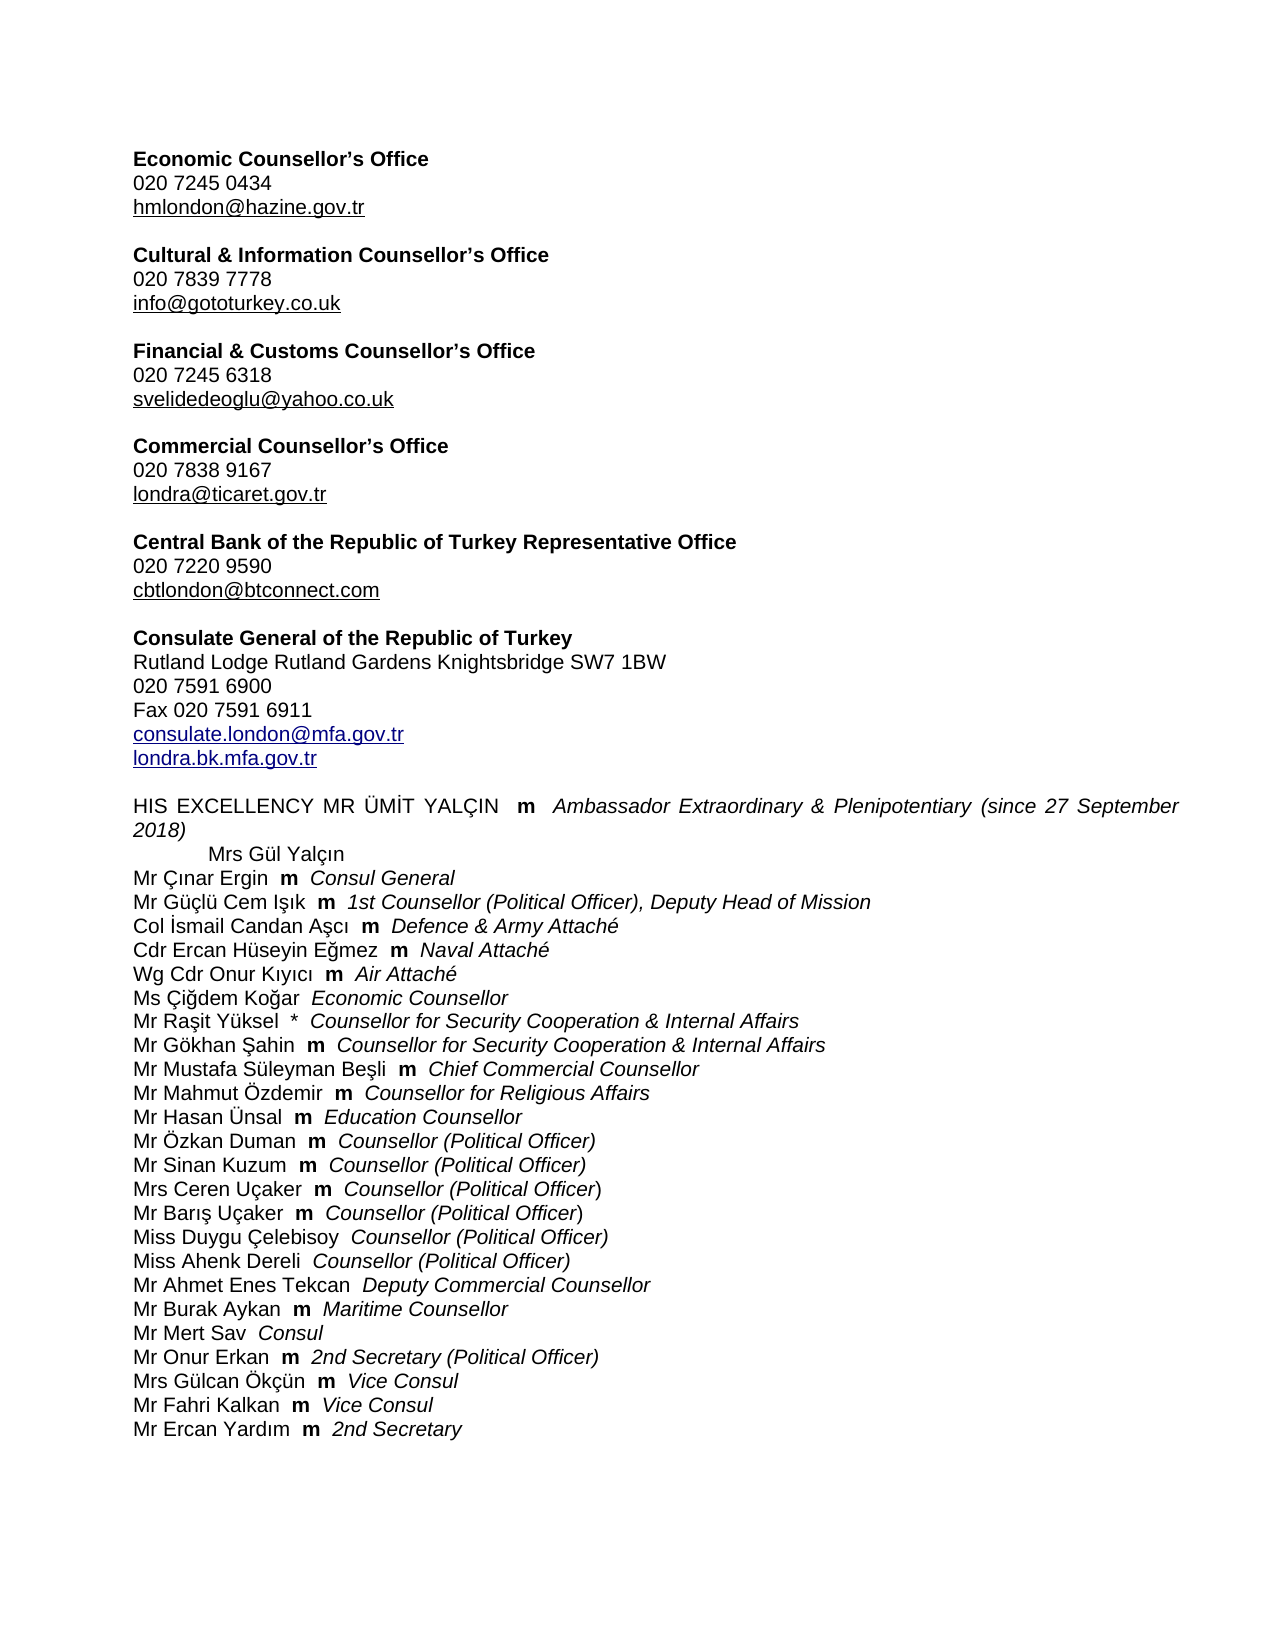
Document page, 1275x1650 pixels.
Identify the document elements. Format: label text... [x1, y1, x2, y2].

text info@gototurkey.co.uk [133, 291, 1181, 314]
text Mr Fahri Kalkan m Vice Consul [133, 1393, 1181, 1417]
text 020 7839 7778 [133, 267, 1181, 291]
text Mr Çınar Ergin m Consul General [133, 866, 1181, 889]
text 020 7591 6900 [133, 674, 1181, 698]
text Mrs Ceren Uçaker m Counsellor (Political Officer) [133, 1177, 1181, 1201]
text Miss Duygu Çelebisoy Counsellor (Political Officer) [133, 1225, 1181, 1249]
text Mrs Gülcan Ökçün m Vice Consul [133, 1369, 1181, 1393]
text Mr Güçlü Cem Işık m 1st Counsellor (Political Officer), Deputy Head of Mission [133, 889, 1181, 913]
text Commercial Counsellor’s Office [133, 434, 1181, 458]
text Cdr Ercan Hüseyin Eğmez m Naval Attaché [133, 937, 1181, 961]
text His Excellency Mr Ümİt YalÇin m Ambassador Extraordinary & Plenipotentiary (since 27 September 2018) [133, 794, 1181, 842]
text Mr Hasan Ünsal m Education Counsellor [133, 1105, 1181, 1129]
text Mr Mustafa Süleyman Beşli m Chief Commercial Counsellor [133, 1057, 1181, 1081]
text 020 7838 9167 [133, 458, 1181, 482]
text 020 7245 0434 [133, 171, 1181, 195]
text londra@ticaret.gov.tr [133, 482, 1181, 506]
text londra.bk.mfa.gov.tr [133, 746, 1181, 770]
text Mr Mert Sav Consul [133, 1321, 1181, 1345]
text Mr Burak Aykan m Maritime Counsellor [133, 1297, 1181, 1321]
text Mr Mahmut Özdemir m Counsellor for Religious Affairs [133, 1081, 1181, 1105]
text Mr Sinan Kuzum m Counsellor (Political Officer) [133, 1153, 1181, 1177]
text Ms Çiğdem Koğar Economic Counsellor [133, 985, 1181, 1009]
text Financial & Customs Counsellor’s Office [133, 338, 1181, 362]
text Wg Cdr Onur Kıyıcı m Air Attaché [133, 961, 1181, 985]
text Cultural & Information Counsellor’s Office [133, 243, 1181, 267]
text Rutland Lodge Rutland Gardens Knightsbridge SW7 1BW [133, 650, 1181, 674]
text Fax 020 7591 6911 [133, 698, 1181, 722]
text Mr Barış Uçaker m Counsellor (Political Officer) [133, 1201, 1181, 1225]
text Consulate General of the Republic of Turkey [133, 626, 1181, 650]
text svelidedeoglu@yahoo.co.uk [133, 386, 1181, 410]
text Mr Gökhan Şahin m Counsellor for Security Cooperation & Internal Affairs [133, 1033, 1181, 1057]
text Central Bank of the Republic of Turkey Representative Office [133, 530, 1181, 554]
text Mr Raşit Yüksel * Counsellor for Security Cooperation & Internal Affairs [133, 1009, 1181, 1033]
text cbtlondon@btconnect.com [133, 578, 1181, 602]
text Mr Ahmet Enes Tekcan Deputy Commercial Counsellor [133, 1273, 1181, 1297]
text Mrs Gül Yalçın [208, 842, 1181, 866]
text Col İsmail Candan Aşcı m Defence & Army Attaché [133, 913, 1181, 937]
text Mr Özkan Duman m Counsellor (Political Officer) [133, 1129, 1181, 1153]
text 020 7220 9590 [133, 554, 1181, 578]
text Economic Counsellor’s Office [133, 147, 1181, 171]
text Miss Ahenk Dereli Counsellor (Political Officer) [133, 1249, 1181, 1273]
text Mr Ercan Yardım m 2nd Secretary [133, 1417, 1181, 1441]
text consulate.london@mfa.gov.tr [133, 722, 1181, 746]
text 020 7245 6318 [133, 362, 1181, 386]
text Mr Onur Erkan m 2nd Secretary (Political Officer) [133, 1345, 1181, 1369]
text hmlondon@hazine.gov.tr [133, 195, 1181, 219]
